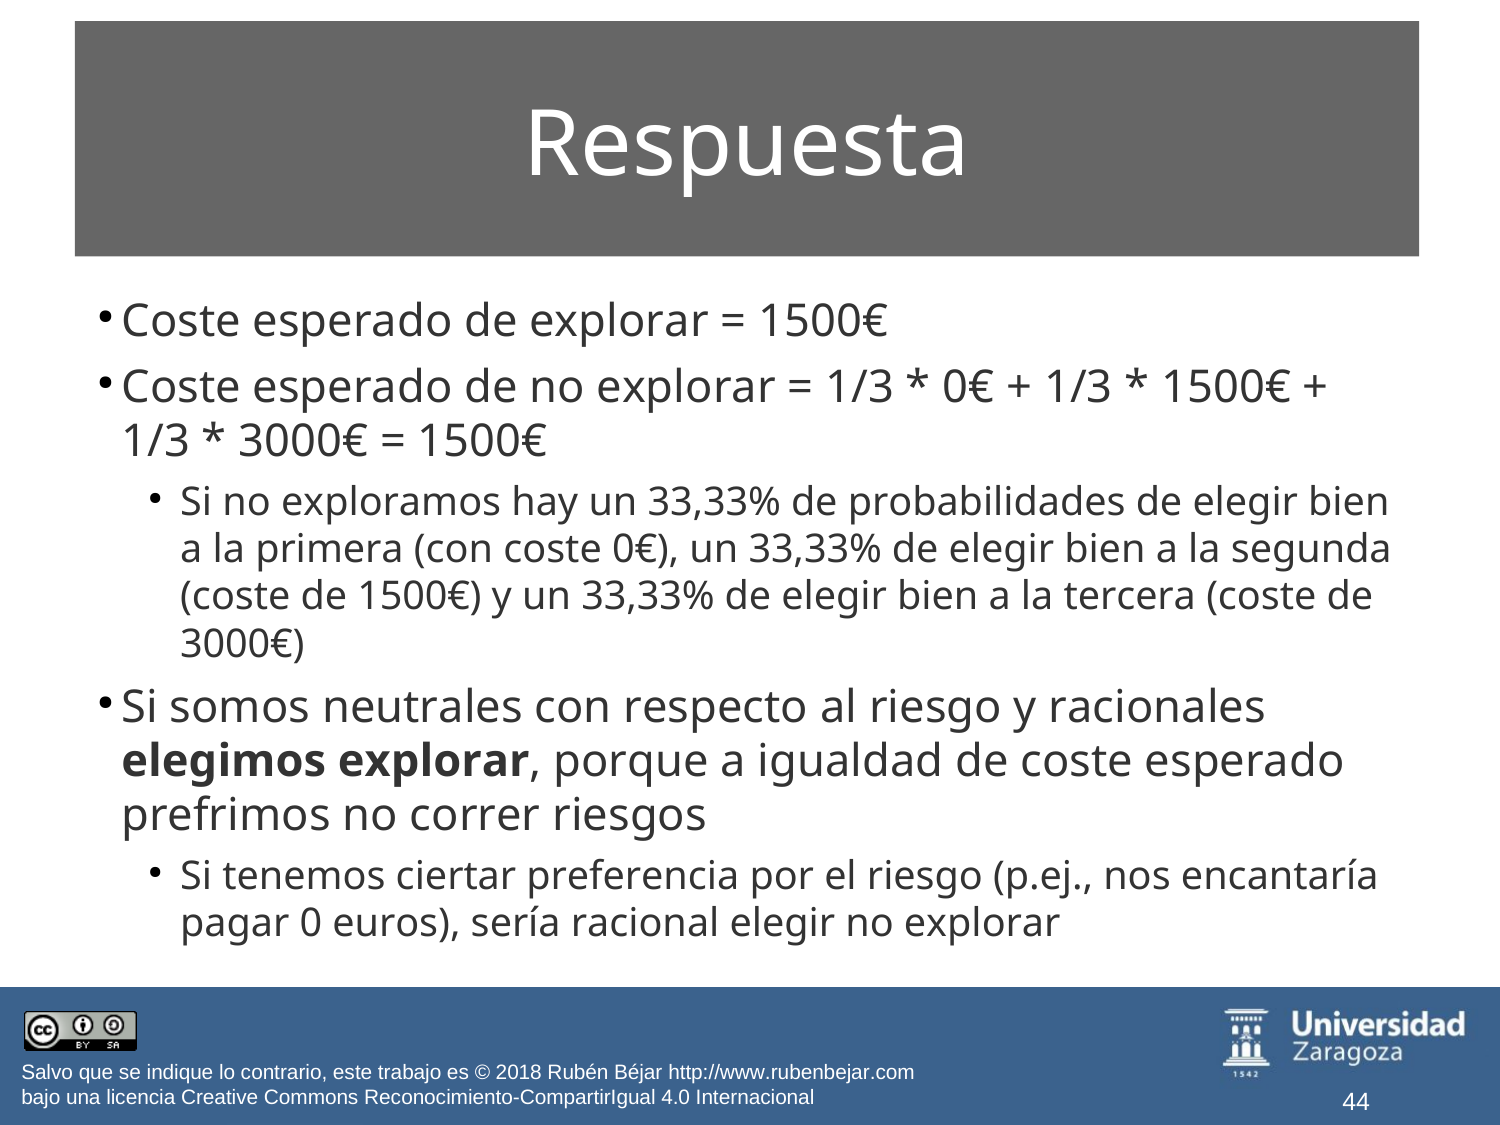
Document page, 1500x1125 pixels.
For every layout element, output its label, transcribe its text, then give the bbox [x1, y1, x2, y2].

title Respuesta [74, 21, 1420, 257]
list Coste esperado de explorar = 1500€ Coste esperado de no explorar = 1/3 * 0€ + 1/3 * 1500€ + 1/3 * 3000€ = 1500€ Si no exploramos hay un 33,33% de probabilidades de elegir bien a la primera (con coste 0€), un 33,33% de elegir bien a la segunda (coste de 1500€) y un 33,33% de elegir bien a la tercera (coste de 3000€) Si somos neutrales con respecto al riesgo y racionales elegimos explorar, porque a igualdad de coste esperado prefrimos no correr riesgos Si tenemos ciertar preferencia por el riesgo (p.ej., nos encantaría pagar 0 euros), sería racional elegir no explorar [82, 283, 1418, 957]
picture [0, 987, 1500, 1125]
